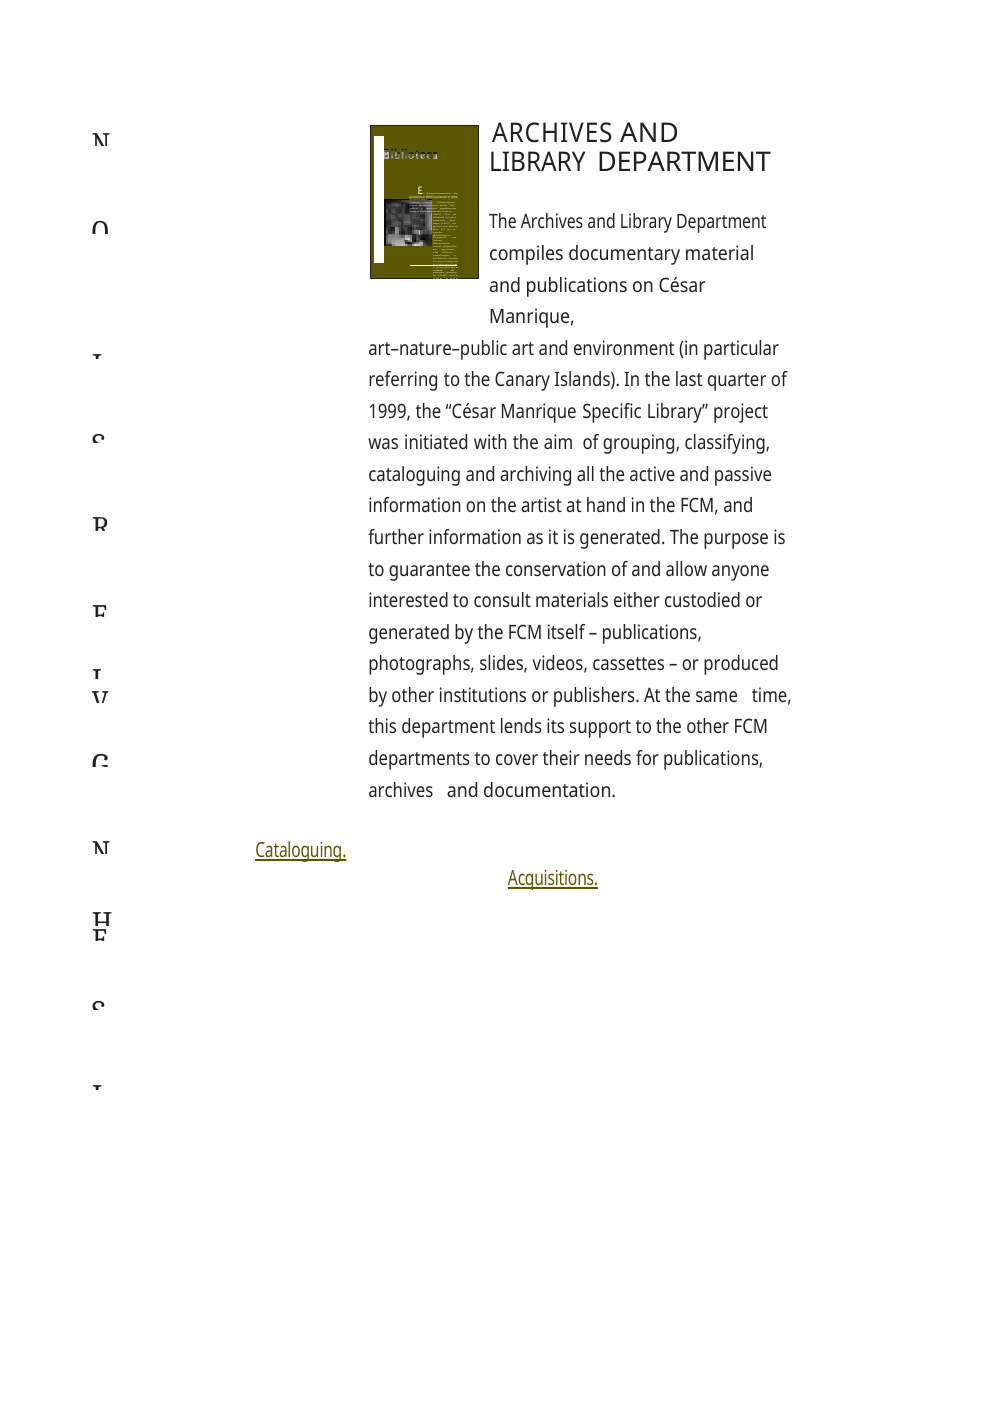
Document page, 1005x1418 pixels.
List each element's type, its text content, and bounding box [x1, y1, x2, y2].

text R [92, 511, 130, 530]
text N [92, 834, 130, 854]
text Cataloguing. [255, 835, 354, 863]
text V [92, 685, 130, 703]
text H [92, 905, 130, 926]
text [89, 903, 130, 926]
text S [92, 994, 130, 1009]
text [89, 1076, 130, 1089]
text The Archives and Library Department compiles documentary material and publications on César Manrique, [489, 208, 787, 329]
text I [92, 1078, 130, 1089]
text LIBRARY DEPARTMENT [489, 148, 960, 178]
text E [92, 926, 130, 940]
text [89, 833, 130, 854]
text S [92, 427, 130, 442]
text G [92, 747, 130, 766]
subtitle ARCHIVES AND [492, 119, 960, 148]
text art–nature–public art and environment (in particular referring to the Canary Islands). In the last quarter of 1999, the “César Manrique Specific Library” project was initiated with the aim of grouping, classifying, cataloguing and archiving all the active and passive information on the artist at hand in the FCM, and further information as it is generated. The purpose is to guarantee the conservation of and allow anyone interested to consult materials either custodied or generated by the FCM itself – publications, photographs, slides, videos, cassettes – or produced by other institutions or publishers. At the same time, this department lends its support to the other FCM departments to cover their needs for publications, archives and documentation. [368, 334, 797, 803]
text O [92, 214, 130, 234]
text [89, 660, 130, 678]
text [89, 992, 130, 1009]
text E [92, 598, 130, 617]
text N [92, 127, 130, 146]
subtitle [89, 125, 130, 146]
text [89, 745, 130, 766]
subtitle [374, 136, 384, 263]
text L [92, 662, 130, 678]
text V [92, 693, 96, 703]
text Acquisitions. [508, 863, 960, 892]
text I [92, 347, 130, 358]
